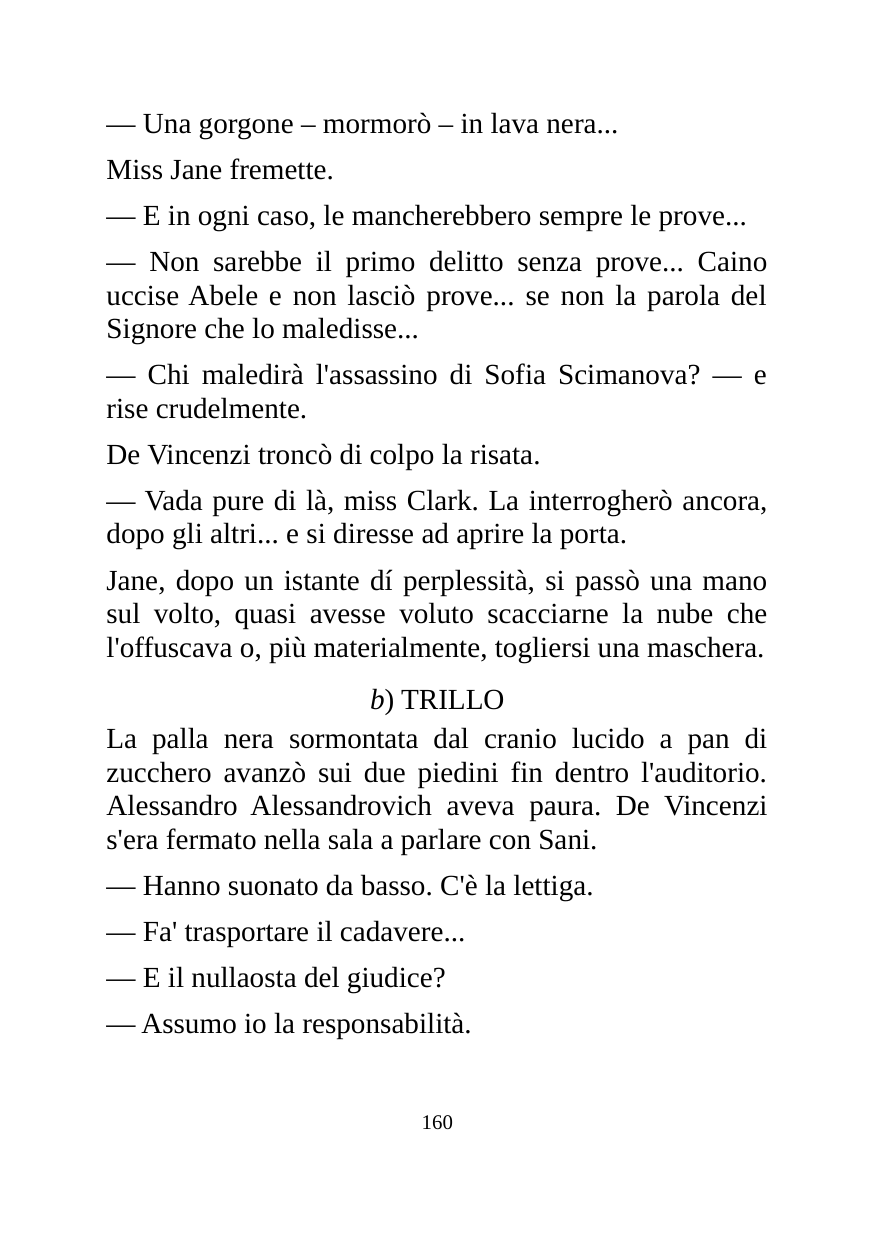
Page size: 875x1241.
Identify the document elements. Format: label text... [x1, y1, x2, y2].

text De Vincenzi troncò di colpo la risata. [106, 437, 768, 471]
text — Non sarebbe il primo delitto senza prove... Caino uccise Abele e non lasciò prove... se non la parola del Signore che lo maledisse... [106, 244, 768, 345]
text Jane, dopo un istante dí perplessità, si passò una mano sul volto, quasi avesse voluto scacciarne la nube che l'offuscava o, più materialmente, togliersi una maschera. [106, 563, 768, 663]
text — E il nullaosta del giudice? [106, 960, 768, 993]
text b) TRILLO [106, 682, 768, 715]
text — Fa' trasportare il cadavere... [106, 914, 768, 947]
text — Chi maledirà l'assassino di Sofia Scimanova? — e rise crudelmente. [106, 357, 768, 424]
text — Assumo io la responsabilità. [106, 1006, 768, 1039]
text — Vada pure di là, miss Clark. La interrogherò ancora, dopo gli altri... e si diresse ad aprire la porta. [106, 483, 768, 550]
text Miss Jane fremette. [106, 152, 768, 186]
text — Hanno suonato da basso. C'è la lettiga. [106, 868, 768, 901]
text — E in ogni caso, le mancherebbero sempre le prove... [106, 198, 768, 232]
text — Una gorgone – mormorò – in lava nera... [106, 106, 768, 140]
text La palla nera sormontata dal cranio lucido a pan di zucchero avanzò sui due piedini fin dentro l'auditorio. Alessandro Alessandrovich aveva paura. De Vincenzi s'era fermato nella sala a parlare con Sani. [106, 721, 768, 855]
